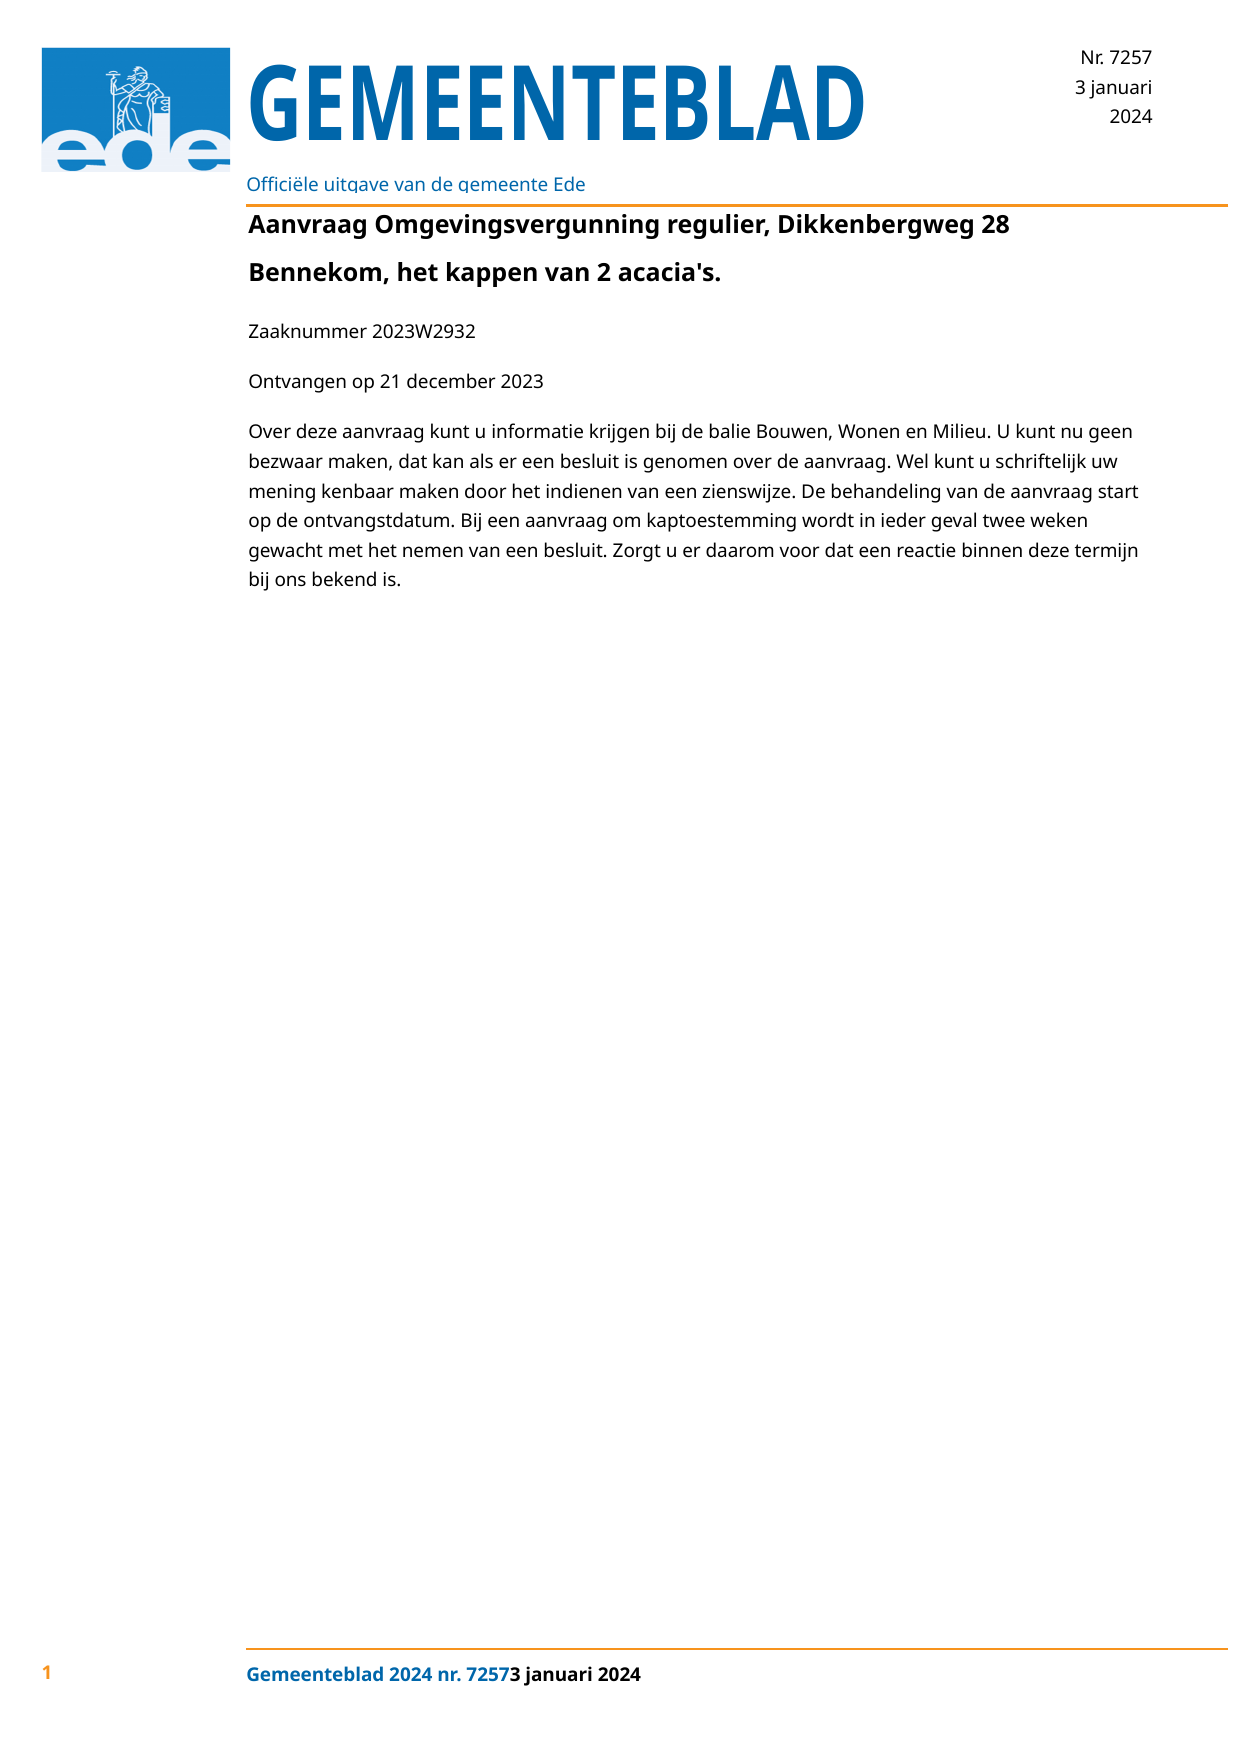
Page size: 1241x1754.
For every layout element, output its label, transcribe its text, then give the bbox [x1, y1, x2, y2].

text Ontvangen op 21 december 2023 [248, 368, 1152, 394]
text Aanvraag Omgevingsvergunning regulier, Dikkenbergweg 28 Bennekom, het kappen van 2 acacia's. [248, 207, 1152, 288]
picture [41, 47, 231, 172]
text Zaaknummer 2023W2932 [248, 318, 1152, 344]
text Over deze aanvraag kunt u informatie krijgen bij de balie Bouwen, Wonen en Milieu. U kunt nu geen bezwaar maken, dat kan als er een besluit is genomen over de aanvraag. Wel kunt u schriftelijk uw mening kenbaar maken door het indienen van een zienswijze. De behandeling van de aanvraag start op de ontvangstdatum. Bij een aanvraag om kaptoestemming wordt in ieder geval twee weken gewacht met het nemen van een besluit. Zorgt u er daarom voor dat een reactie binnen deze termijn bij ons bekend is. [248, 419, 1152, 592]
